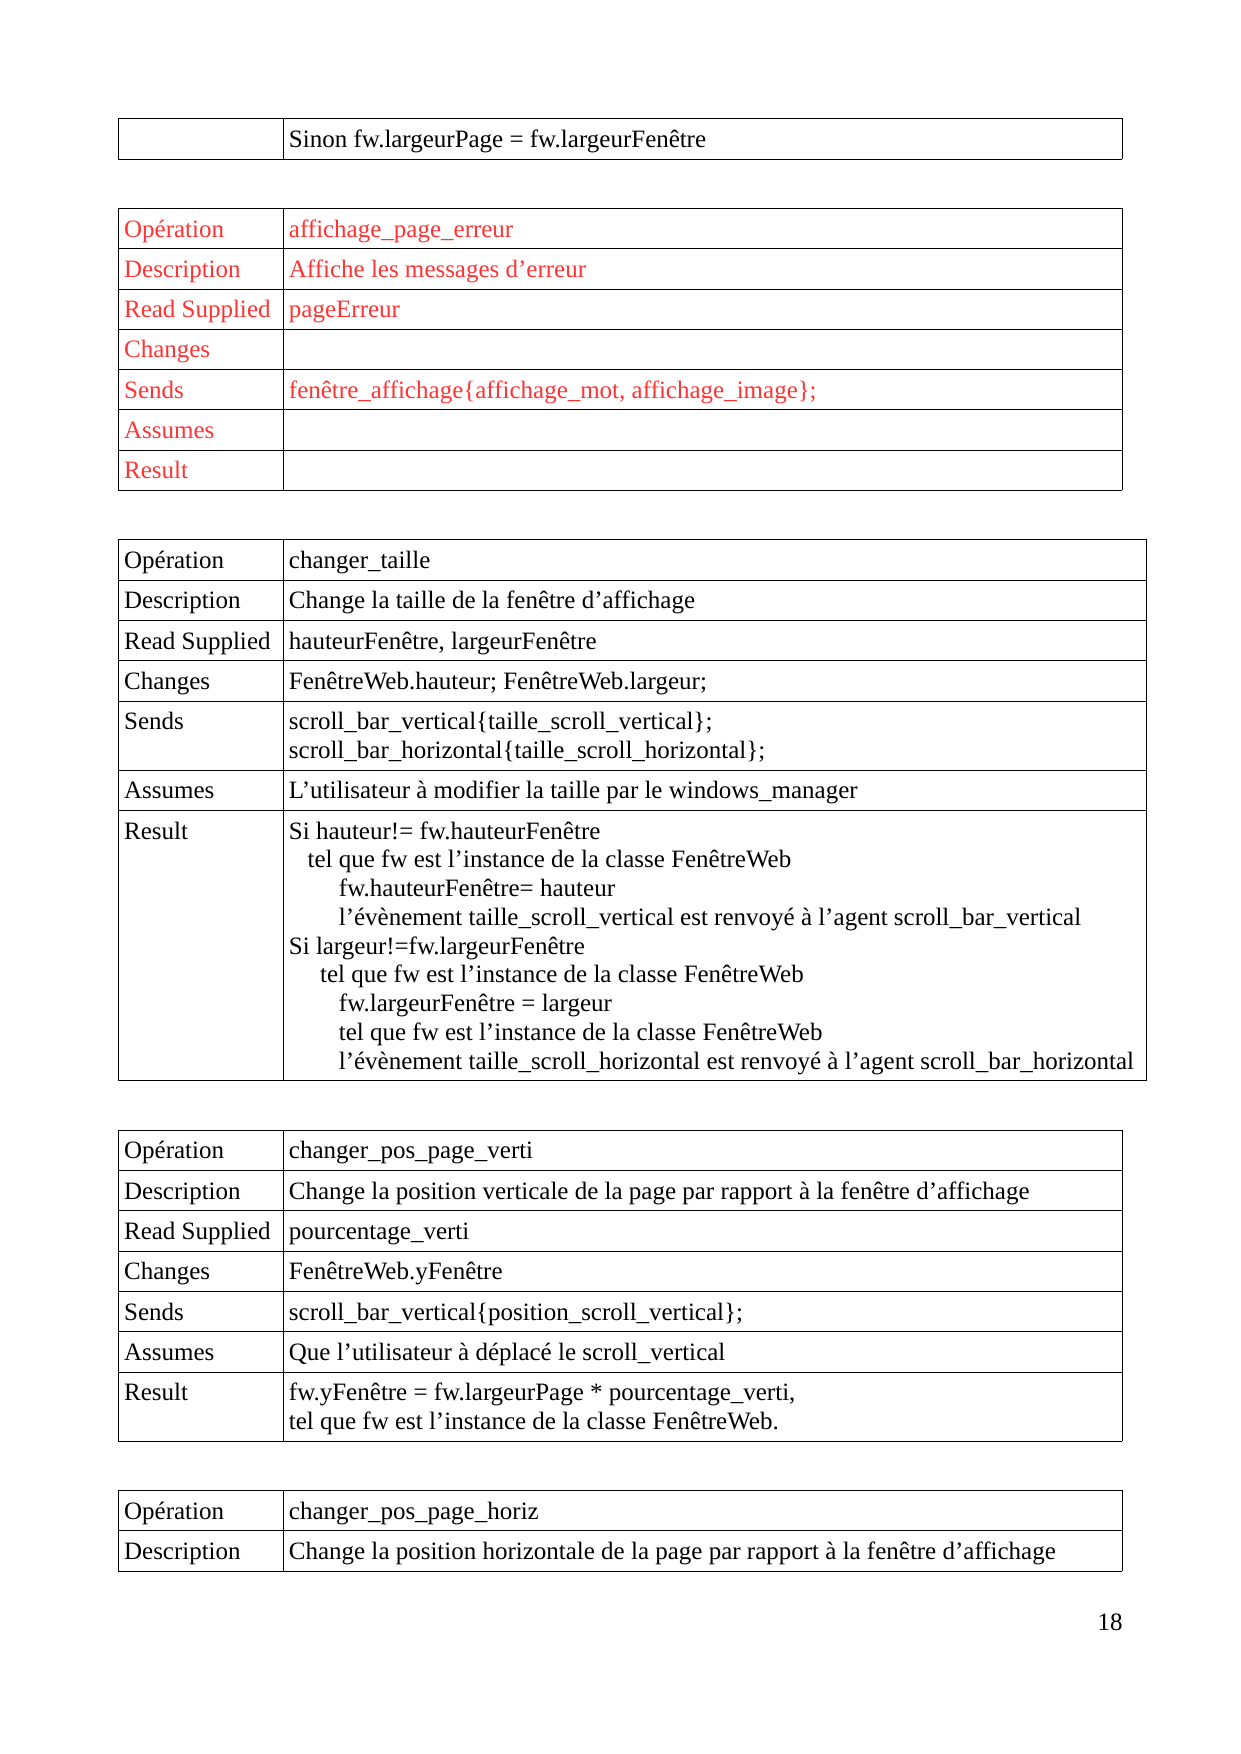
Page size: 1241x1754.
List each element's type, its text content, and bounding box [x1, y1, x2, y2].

table_header changer_taille [284, 540, 1146, 580]
table_cell [284, 330, 1122, 369]
table_cell hauteurFenêtre, largeurFenêtre [284, 621, 1146, 660]
table_header affichage_page_erreur [284, 209, 1122, 248]
table_cell Assumes [119, 1332, 283, 1372]
table_cell Result [119, 451, 283, 490]
table_cell Read Supplied [119, 621, 283, 660]
table_cell Sinon fw.largeurPage = fw.largeurFenêtre [284, 119, 1122, 158]
table_cell Sends [119, 702, 283, 770]
table_cell Sends [119, 370, 283, 409]
table_cell fw.yFenêtre = fw.largeurPage * pourcentage_verti, tel que fw est l’instance de la classe FenêtreWeb. [284, 1373, 1122, 1441]
table_cell Changes [119, 661, 283, 701]
table_cell Read Supplied [119, 1211, 283, 1251]
table_cell fenêtre_affichage{affichage_mot, affichage_image}; [284, 370, 1122, 409]
table_header Opération [119, 1491, 283, 1530]
table_cell Description [119, 581, 283, 620]
table_cell Que l’utilisateur à déplacé le scroll_vertical [284, 1332, 1122, 1372]
table_cell L’utilisateur à modifier la taille par le windows_manager [284, 771, 1146, 810]
table_header Opération [119, 1131, 283, 1170]
table_header changer_pos_page_horiz [284, 1491, 1122, 1530]
table_cell Changes [119, 330, 283, 369]
table_cell Change la position horizontale de la page par rapport à la fenêtre d’affichage [284, 1531, 1122, 1571]
table_header Opération [119, 540, 283, 580]
table_cell Affiche les messages d’erreur [284, 249, 1122, 288]
table_cell FenêtreWeb.yFenêtre [284, 1252, 1122, 1291]
table_header Opération [119, 209, 283, 248]
table_header changer_pos_page_verti [284, 1131, 1122, 1170]
table_cell [284, 410, 1122, 450]
table_cell scroll_bar_vertical{taille_scroll_vertical}; scroll_bar_horizontal{taille_scroll_horizontal}; [284, 702, 1146, 770]
table_cell Description [119, 1171, 283, 1210]
table_cell FenêtreWeb.hauteur; FenêtreWeb.largeur; [284, 661, 1146, 701]
table_cell scroll_bar_vertical{position_scroll_vertical}; [284, 1292, 1122, 1331]
table_cell Result [119, 811, 283, 1080]
table_cell [119, 119, 283, 158]
table_cell pourcentage_verti [284, 1211, 1122, 1251]
table_cell Change la position verticale de la page par rapport à la fenêtre d’affichage [284, 1171, 1122, 1210]
table_cell pageErreur [284, 290, 1122, 329]
table_cell Si hauteur!= fw.hauteurFenêtre tel que fw est l’instance de la classe FenêtreWeb fw.hauteurFenêtre= hauteur l’évènement taille_scroll_vertical est renvoyé à l’agent scroll_bar_vertical Si largeur!=fw.largeurFenêtre tel que fw est l’instance de la classe FenêtreWeb fw.largeurFenêtre = largeur tel que fw est l’instance de la classe FenêtreWeb l’évènement taille_scroll_horizontal est renvoyé à l’agent scroll_bar_horizontal [284, 811, 1146, 1080]
table_cell Read Supplied [119, 290, 283, 329]
table_cell Sends [119, 1292, 283, 1331]
table_cell Changes [119, 1252, 283, 1291]
table_cell Description [119, 249, 283, 288]
table_cell Description [119, 1531, 283, 1571]
table_cell Change la taille de la fenêtre d’affichage [284, 581, 1146, 620]
table_cell Result [119, 1373, 283, 1441]
table_cell Assumes [119, 410, 283, 450]
table_cell Assumes [119, 771, 283, 810]
table_cell [284, 451, 1122, 490]
